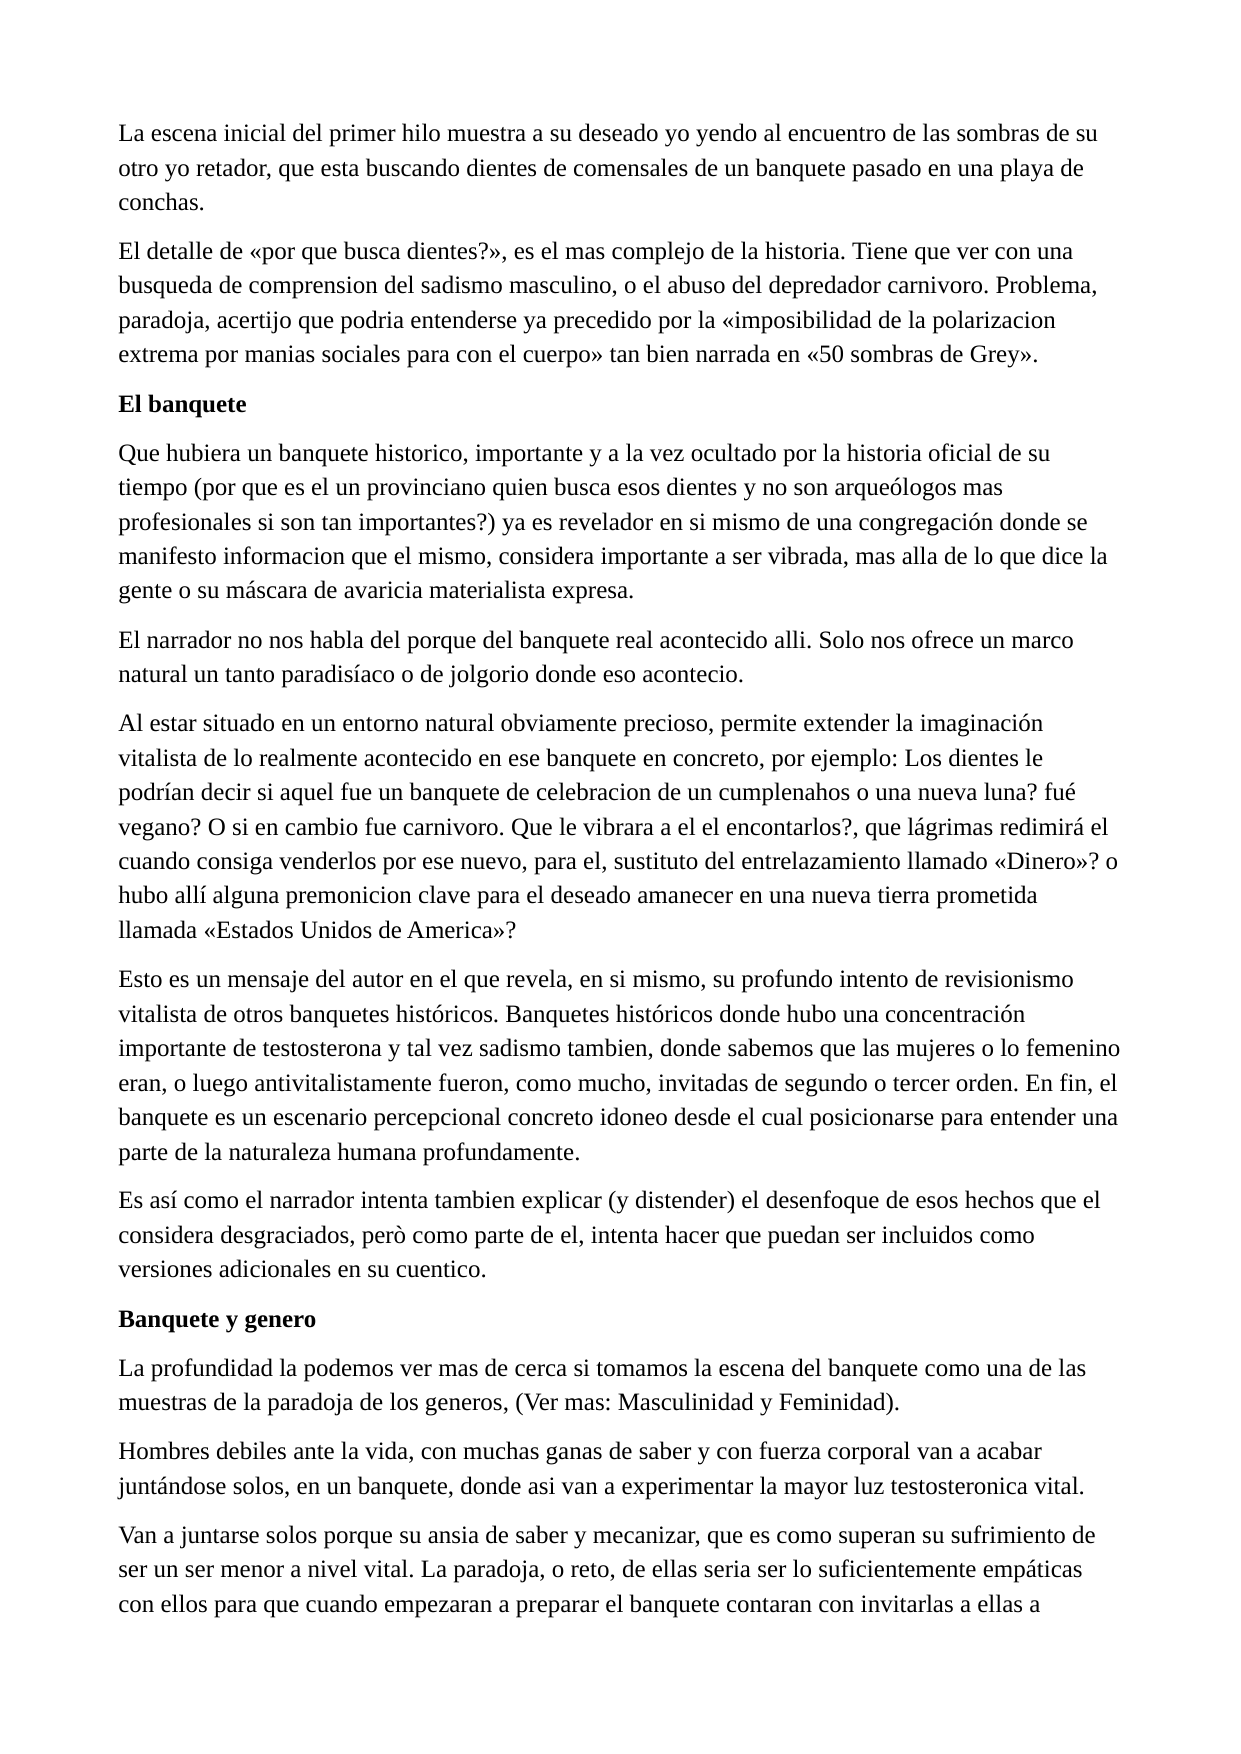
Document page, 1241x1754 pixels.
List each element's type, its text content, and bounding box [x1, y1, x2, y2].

text El banquete [118, 389, 1122, 417]
text El narrador no nos habla del porque del banquete real acontecido alli. Solo nos ofrece un marco natural un tanto paradisíaco o de jolgorio donde eso acontecio. [118, 625, 1122, 688]
text Van a juntarse solos porque su ansia de saber y mecanizar, que es como superan su sufrimiento de ser un ser menor a nivel vital. La paradoja, o reto, de ellas seria ser lo suficientemente empáticas con ellos para que cuando empezaran a preparar el banquete contaran con invitarlas a ellas a [118, 1520, 1122, 1617]
text El detalle de «por que busca dientes?», es el mas complejo de la historia. Tiene que ver con una busqueda de comprension del sadismo masculino, o el abuso del depredador carnivoro. Problema, paradoja, acertijo que podria entenderse ya precedido por la «imposibilidad de la polarizacion extrema por manias sociales para con el cuerpo» tan bien narrada en «50 sombras de Grey». [118, 236, 1122, 368]
text Hombres debiles ante la vida, con muchas ganas de saber y con fuerza corporal van a acabar juntándose solos, en un banquete, donde asi van a experimentar la mayor luz testosteronica vital. [118, 1436, 1122, 1499]
text Que hubiera un banquete historico, importante y a la vez ocultado por la historia oficial de su tiempo (por que es el un provinciano quien busca esos dientes y no son arqueólogos mas profesionales si son tan importantes?) ya es revelador en si mismo de una congregación donde se manifesto informacion que el mismo, considera importante a ser vibrada, mas alla de lo que dice la gente o su máscara de avaricia materialista expresa. [118, 438, 1122, 604]
text La escena inicial del primer hilo muestra a su deseado yo yendo al encuentro de las sombras de su otro yo retador, que esta buscando dientes de comensales de un banquete pasado en una playa de conchas. [118, 118, 1122, 216]
text Al estar situado en un entorno natural obviamente precioso, permite extender la imaginación vitalista de lo realmente acontecido en ese banquete en concreto, por ejemplo: Los dientes le podrían decir si aquel fue un banquete de celebracion de un cumplenahos o una nueva luna? fué vegano? O si en cambio fue carnivoro. Que le vibrara a el el encontarlos?, que lágrimas redimirá el cuando consiga venderlos por ese nuevo, para el, sustituto del entrelazamiento llamado «Dinero»? o hubo allí alguna premonicion clave para el deseado amanecer en una nueva tierra prometida llamada «Estados Unidos de America»? [118, 708, 1122, 944]
text Banquete y genero [118, 1304, 1122, 1332]
text La profundidad la podemos ver mas de cerca si tomamos la escena del banquete como una de las muestras de la paradoja de los generos, (Ver mas: Masculinidad y Feminidad). [118, 1353, 1122, 1416]
text Esto es un mensaje del autor en el que revela, en si mismo, su profundo intento de revisionismo vitalista de otros banquetes históricos. Banquetes históricos donde hubo una concentración importante de testosterona y tal vez sadismo tambien, donde sabemos que las mujeres o lo femenino eran, o luego antivitalistamente fueron, como mucho, invitadas de segundo o tercer orden. En fin, el banquete es un escenario percepcional concreto idoneo desde el cual posicionarse para entender una parte de la naturaleza humana profundamente. [118, 964, 1122, 1165]
text Es así como el narrador intenta tambien explicar (y distender) el desenfoque de esos hechos que el considera desgraciados, però como parte de el, intenta hacer que puedan ser incluidos como versiones adicionales en su cuentico. [118, 1186, 1122, 1283]
